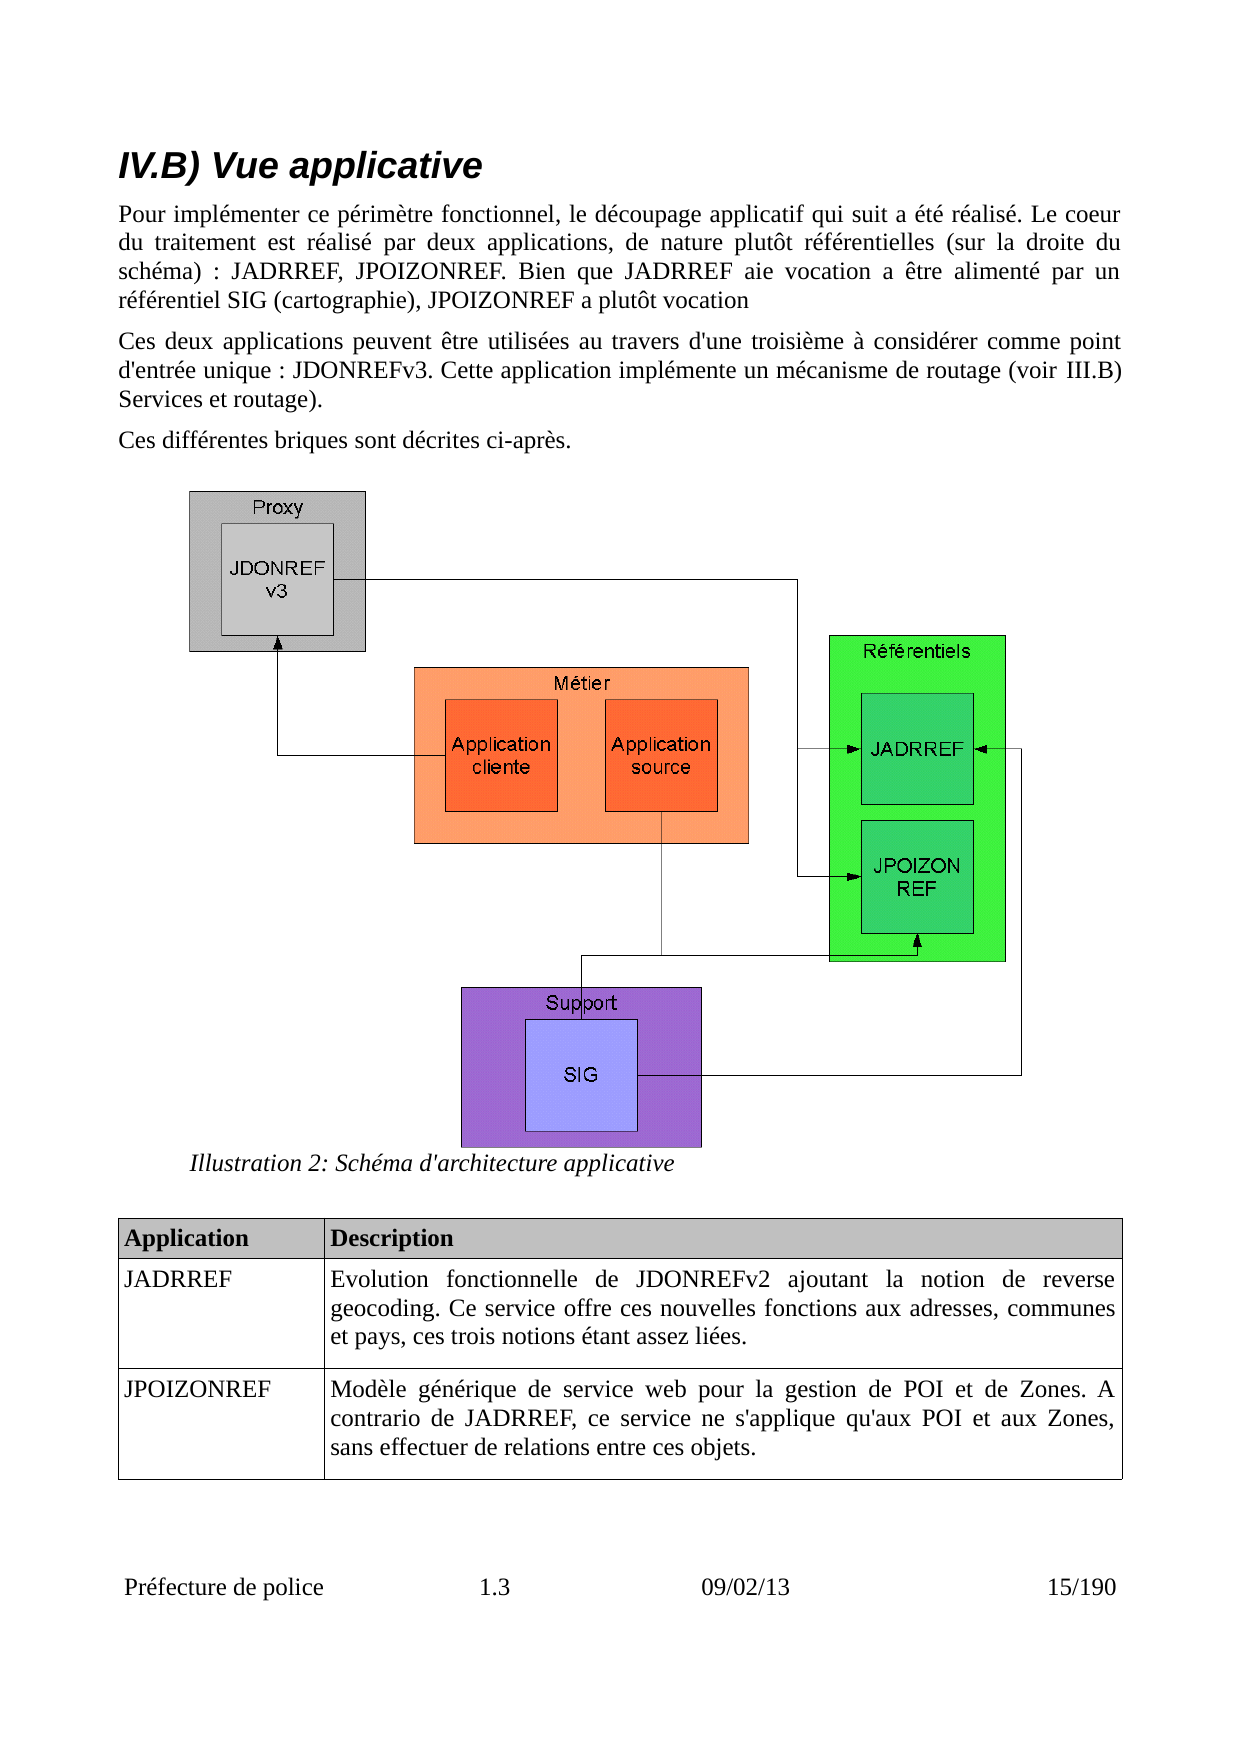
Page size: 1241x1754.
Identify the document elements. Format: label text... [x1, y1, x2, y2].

subtitle Vue applicative [118, 143, 1122, 186]
picture [189, 491, 1029, 1148]
table_cell JPOIZONREF [119, 1369, 324, 1479]
table_header Description [325, 1219, 1122, 1258]
text Ces deux applications peuvent être utilisées au travers d'une troisième à considérer comme point d'entrée unique : JDONREFv3. Cette application implémente un mécanisme de routage (voir III.B Services et routage). [118, 326, 1122, 412]
table_cell JADRREF [119, 1259, 324, 1368]
text Pour implémenter ce périmètre fonctionnel, le découpage applicatif qui suit a été réalisé. Le coeur du traitement est réalisé par deux applications, de nature plutôt référentielles (sur la droite du schéma) : JADRREF, JPOIZONREF. Bien que JADRREF aie vocation a être alimenté par un référentiel SIG (cartographie), JPOIZONREF a plutôt vocation [118, 199, 1122, 314]
text Ces différentes briques sont décrites ci-après. [118, 425, 1122, 454]
table_cell Modèle générique de service web pour la gestion de POI et de Zones. A contrario de JADRREF, ce service ne s'applique qu'aux POI et aux Zones, sans effectuer de relations entre ces objets. [325, 1369, 1122, 1479]
table_cell Evolution fonctionnelle de JDONREFv2 ajoutant la notion de reverse geocoding. Ce service offre ces nouvelles fonctions aux adresses, communes et pays, ces trois notions étant assez liées. [325, 1259, 1122, 1368]
text Illustration 2: Schéma d'architecture applicative [189, 1148, 1028, 1176]
table_header Application [119, 1219, 324, 1258]
